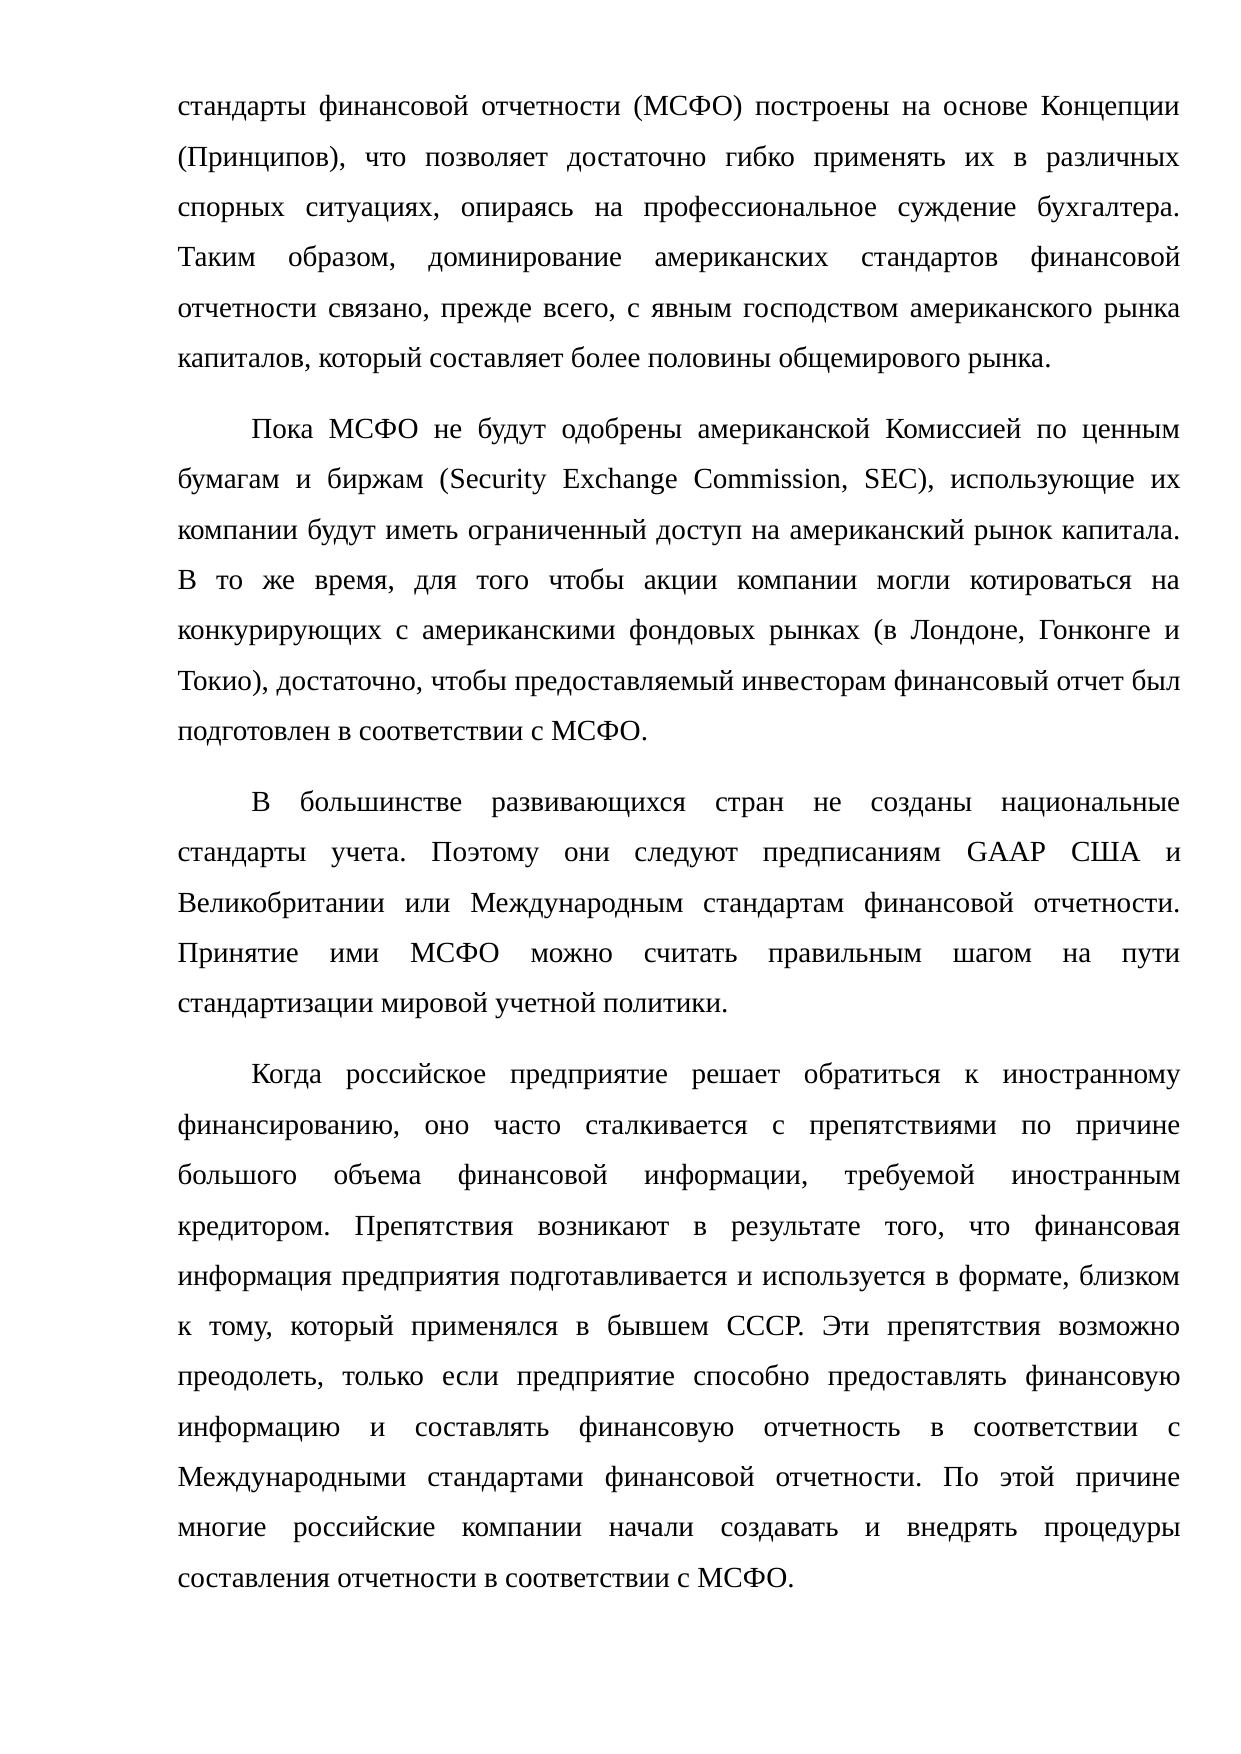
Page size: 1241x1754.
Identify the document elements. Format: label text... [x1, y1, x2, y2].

text стандарты финансовой отчетности (МСФО) построены на основе Концепции (Принципов), что позволяет достаточно гибко применять их в различных спорных ситуациях, опираясь на профессиональное суждение бухгалтера. Таким образом, доминирование американских стандартов финансовой отчетности связано, прежде всего, с явным господством американского рынка капиталов, который составляет более половины общемирового рынка. [177, 88, 1181, 374]
text В большинстве развивающихся стран не созданы национальные стандарты учета. Поэтому они следуют предписаниям GAAP США и Великобритании или Международным стандартам финансовой отчетности. Принятие ими МСФО можно считать правильным шагом на пути стандартизации мировой учетной политики. [177, 784, 1181, 1019]
text Пока МСФО не будут одобрены американской Комиссией по ценным бумагам и биржам (Security Exchange Commission, SEC), использующие их компании будут иметь ограниченный доступ на американский рынок капитала. В то же время, для того чтобы акции компании могли котироваться на конкурирующих с американскими фондовых рынках (в Лондоне, Гонконге и Токио), достаточно, чтобы предоставляемый инвесторам финансовый отчет был подготовлен в соответствии с МСФО. [177, 411, 1181, 747]
text Когда российское предприятие решает обратиться к иностранному финансированию, оно часто сталкивается с препятствиями по причине большого объема финансовой информации, требуемой иностранным кредитором. Препятствия возникают в результате того, что финансовая информация предприятия подготавливается и используется в формате, близком к тому, который применялся в бывшем СССР. Эти препятствия возможно преодолеть, только если предприятие способно предоставлять финансовую информацию и составлять финансовую отчетность в соответствии с Международными стандартами финансовой отчетности. По этой причине многие российские компании начали создавать и внедрять процедуры составления отчетности в соответствии с МСФО. [177, 1057, 1181, 1593]
